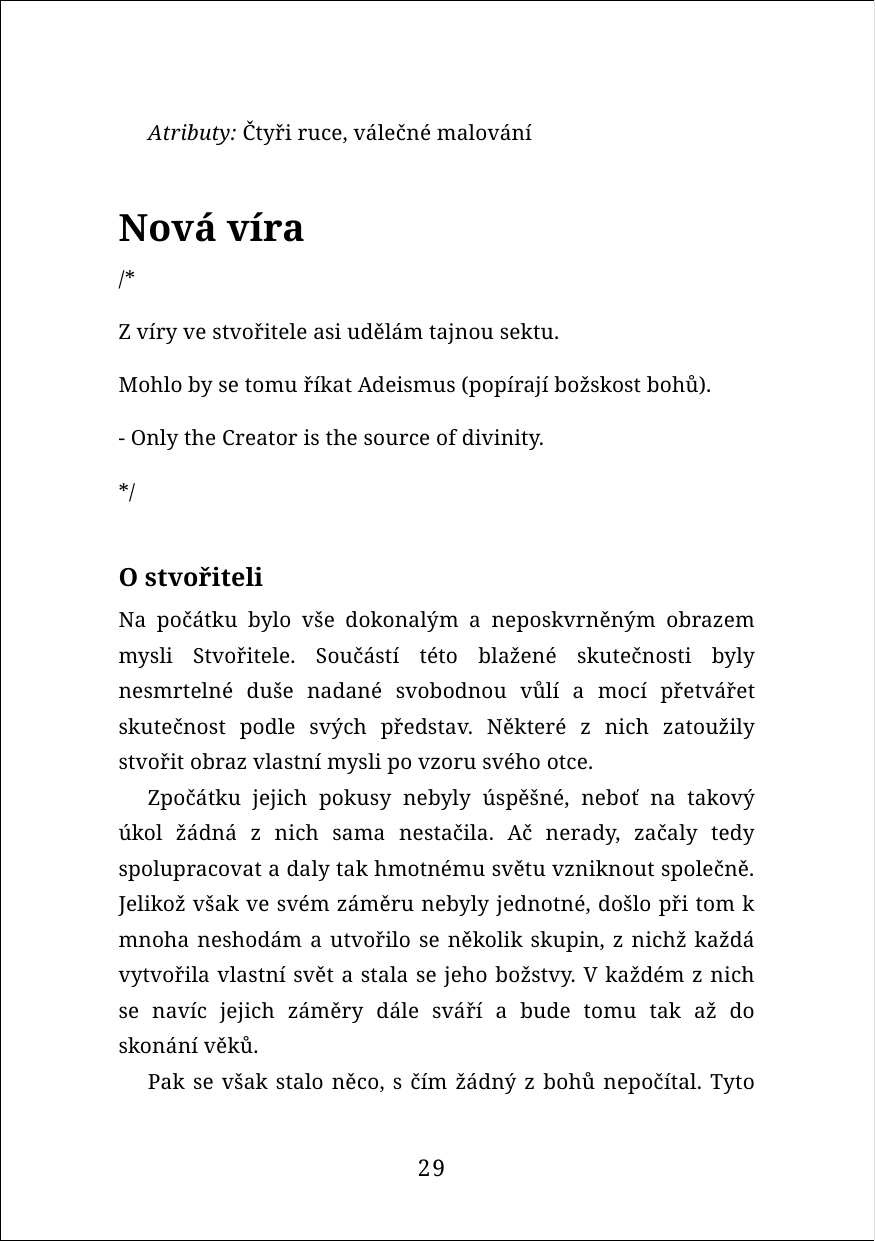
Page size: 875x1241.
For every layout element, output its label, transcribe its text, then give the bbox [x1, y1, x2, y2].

text - Only the Creator is the source of divinity. [118, 423, 756, 452]
text Z víry ve stvořitele asi udělám tajnou sektu. [118, 317, 756, 346]
subtitle O stvořiteli [118, 559, 756, 594]
text Na počátku bylo vše dokonalým a neposkvrněným obrazem mysli Stvořitele. Součástí této blažené skutečnosti byly nesmrtelné duše nadané svobodnou vůlí a mocí přetvářet skutečnost podle svých představ. Některé z nich zatoužily stvořit obraz vlastní mysli po vzoru svého otce. Zpočátku jejich pokusy nebyly úspěšné, neboť na takový úkol žádná z nich sama nestačila. Ač nerady, začaly tedy spolupracovat a daly tak hmotnému světu vzniknout společně. Jelikož však ve svém záměru nebyly jednotné, došlo při tom k mnoha neshodám a utvořilo se několik skupin, z nichž každá vytvořila vlastní svět a stala se jeho božstvy. V každém z nich se navíc jejich záměry dále sváří a bude tomu tak až do skonání věků. Pak se však stalo něco, s čím žádný z bohů nepočítal. Tyto [118, 605, 756, 1096]
text */ [118, 477, 756, 505]
subtitle Nová víra [118, 201, 756, 252]
text /* [118, 264, 756, 292]
text Atributy: Čtyři ruce, válečné malování [118, 118, 756, 147]
text Mohlo by se tomu říkat Adeismus (popírají božskost bohů). [118, 370, 756, 399]
